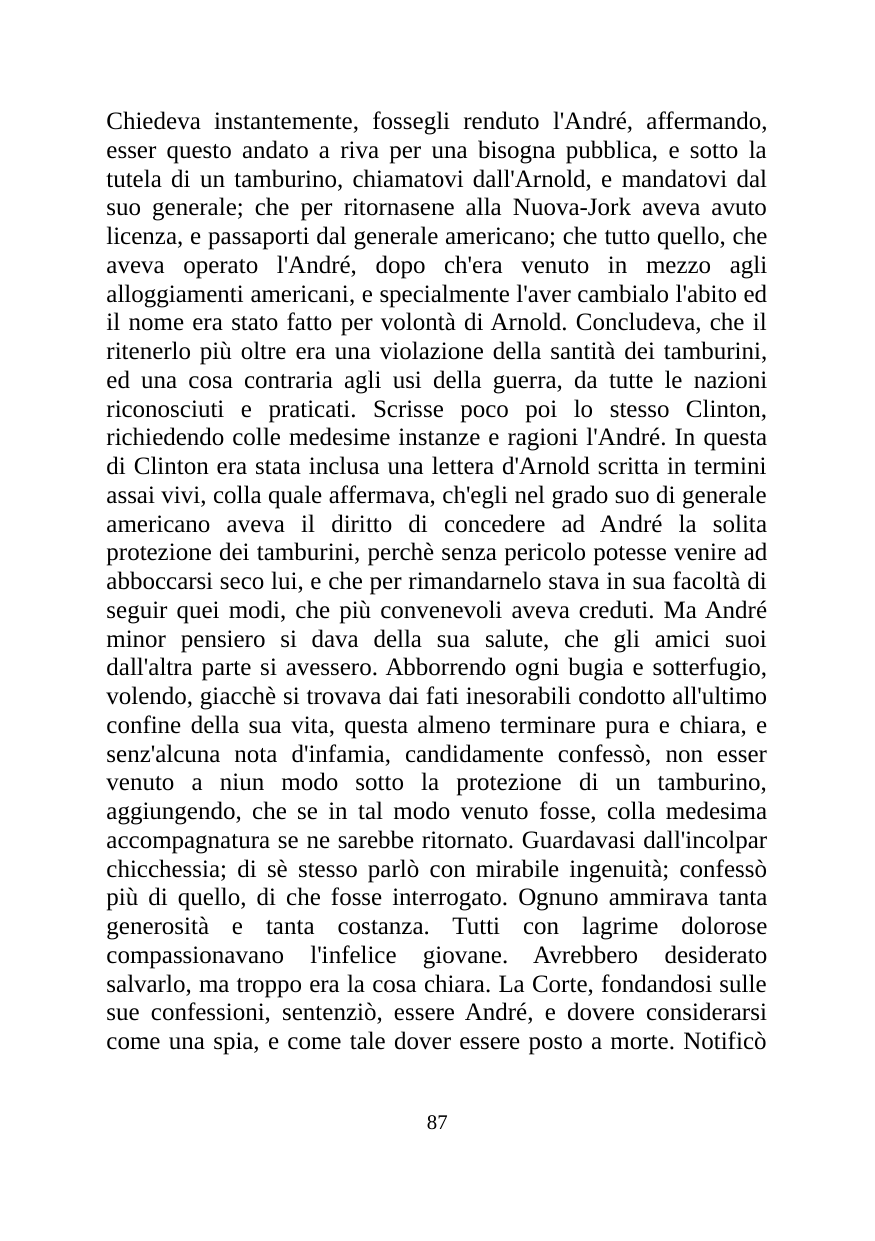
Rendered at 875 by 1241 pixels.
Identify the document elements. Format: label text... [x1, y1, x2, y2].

text Chiedeva instantemente, fossegli renduto l'André, affermando, esser questo andato a riva per una bisogna pubblica, e sotto la tutela di un tamburino, chiamatovi dall'Arnold, e mandatovi dal suo generale; che per ritornasene alla Nuova-Jork aveva avuto licenza, e passaporti dal generale americano; che tutto quello, che aveva operato l'André, dopo ch'era venuto in mezzo agli alloggiamenti americani, e specialmente l'aver cambialo l'abito ed il nome era stato fatto per volontà di Arnold. Concludeva, che il ritenerlo più oltre era una violazione della santità dei tamburini, ed una cosa contraria agli usi della guerra, da tutte le nazioni riconosciuti e praticati. Scrisse poco poi lo stesso Clinton, richiedendo colle medesime instanze e ragioni l'André. In questa di Clinton era stata inclusa una lettera d'Arnold scritta in termini assai vivi, colla quale affermava, ch'egli nel grado suo di generale americano aveva il diritto di concedere ad André la solita protezione dei tamburini, perchè senza pericolo potesse venire ad abboccarsi seco lui, e che per rimandarnelo stava in sua facoltà di seguir quei modi, che più convenevoli aveva creduti. Ma André minor pensiero si dava della sua salute, che gli amici suoi dall'altra parte si avessero. Abborrendo ogni bugia e sotterfugio, volendo, giacchè si trovava dai fati inesorabili condotto all'ultimo confine della sua vita, questa almeno terminare pura e chiara, e senz'alcuna nota d'infamia, candidamente confessò, non esser venuto a niun modo sotto la protezione di un tamburino, aggiungendo, che se in tal modo venuto fosse, colla medesima accompagnatura se ne sarebbe ritornato. Guardavasi dall'incolpar chicchessia; di sè stesso parlò con mirabile ingenuità; confessò più di quello, di che fosse interrogato. Ognuno ammirava tanta generosità e tanta costanza. Tutti con lagrime dolorose compassionavano l'infelice giovane. Avrebbero desiderato salvarlo, ma troppo era la cosa chiara. La Corte, fondandosi sulle sue confessioni, sentenziò, essere André, e dovere considerarsi come una spia, e come tale dover essere posto a morte. Notificò [106, 106, 768, 1055]
